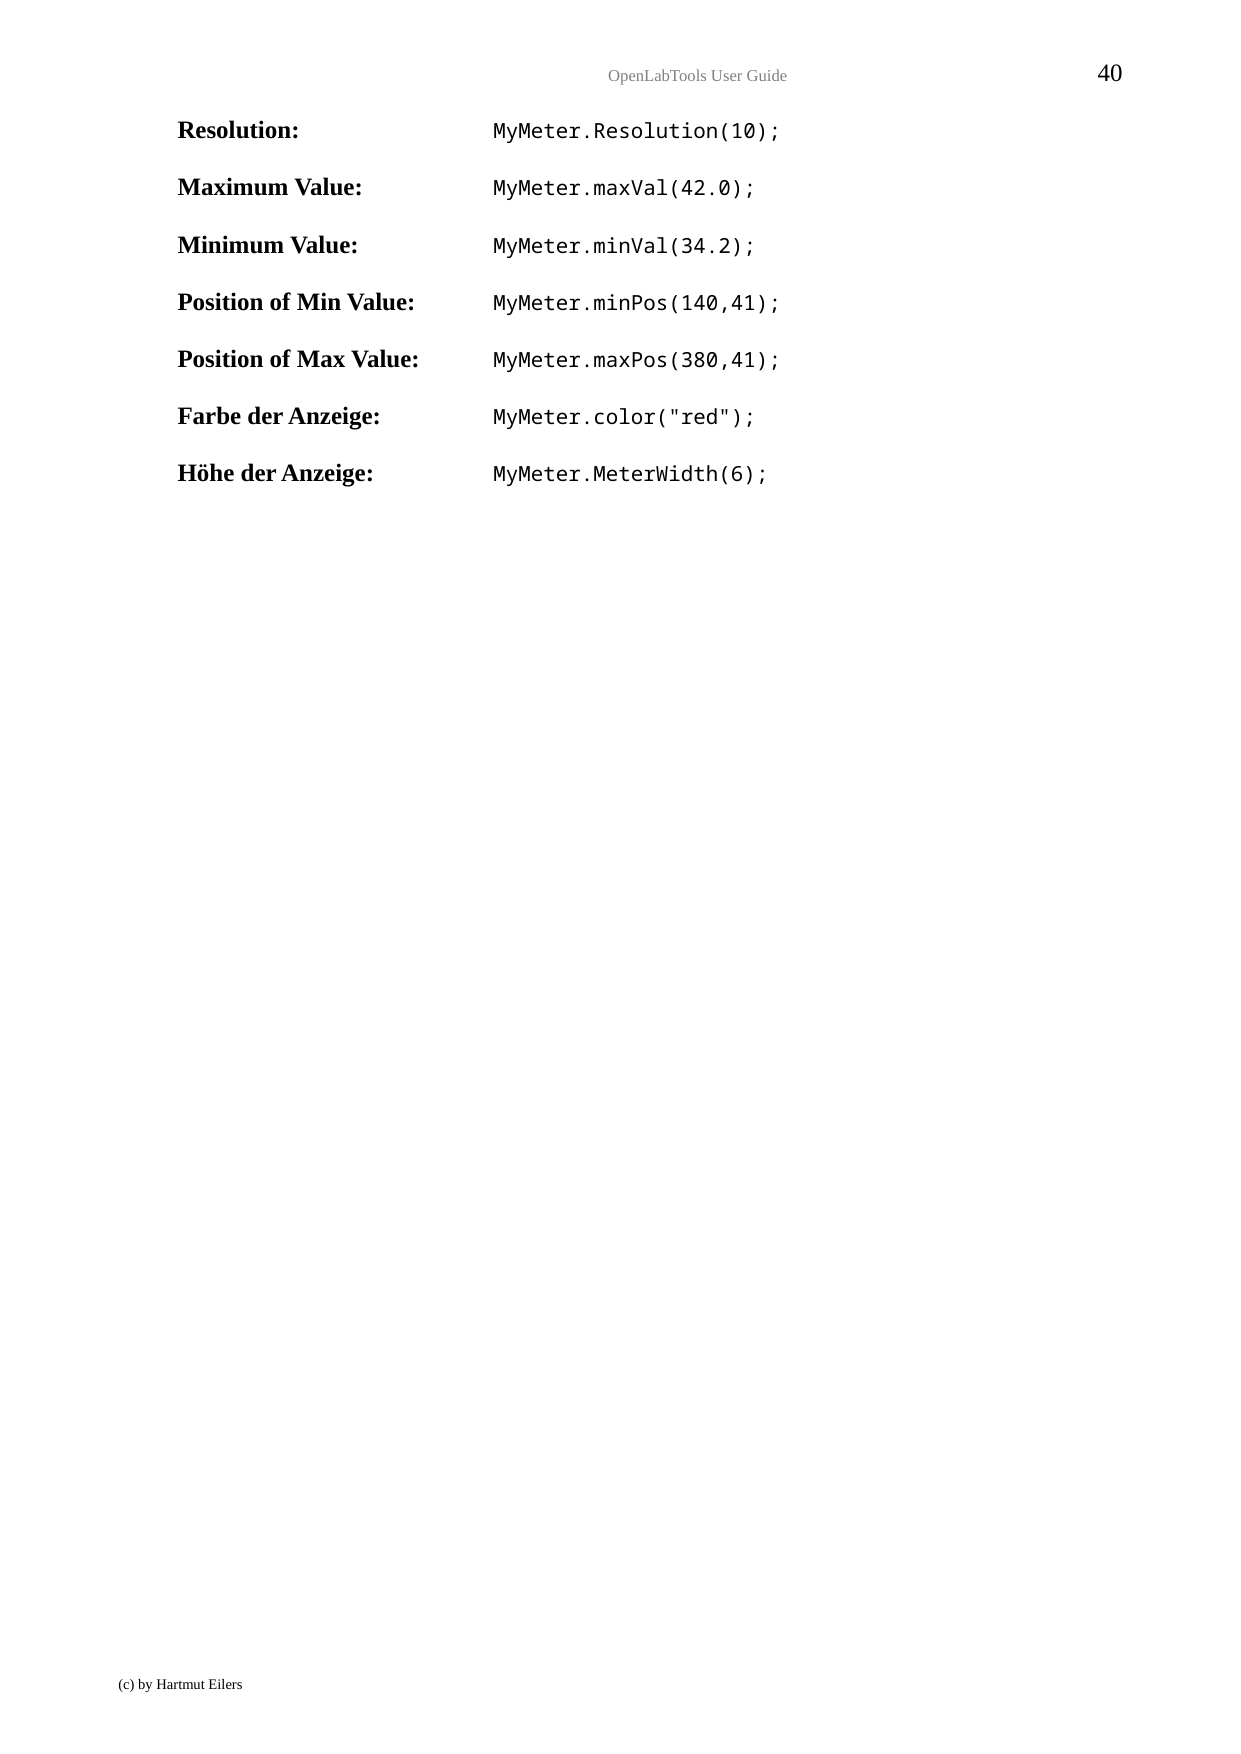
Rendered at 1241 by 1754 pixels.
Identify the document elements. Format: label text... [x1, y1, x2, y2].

text Resolution: MyMeter.Resolution(10); Maximum Value: MyMeter.maxVal(42.0); Minimum Value: MyMeter.minVal(34.2); Position of Min Value: MyMeter.minPos(140,41); Position of Max Value: MyMeter.maxPos(380,41); Farbe der Anzeige: MyMeter.color("red"); Höhe der Anzeige: MyMeter.MeterWidth(6); [177, 116, 1122, 543]
